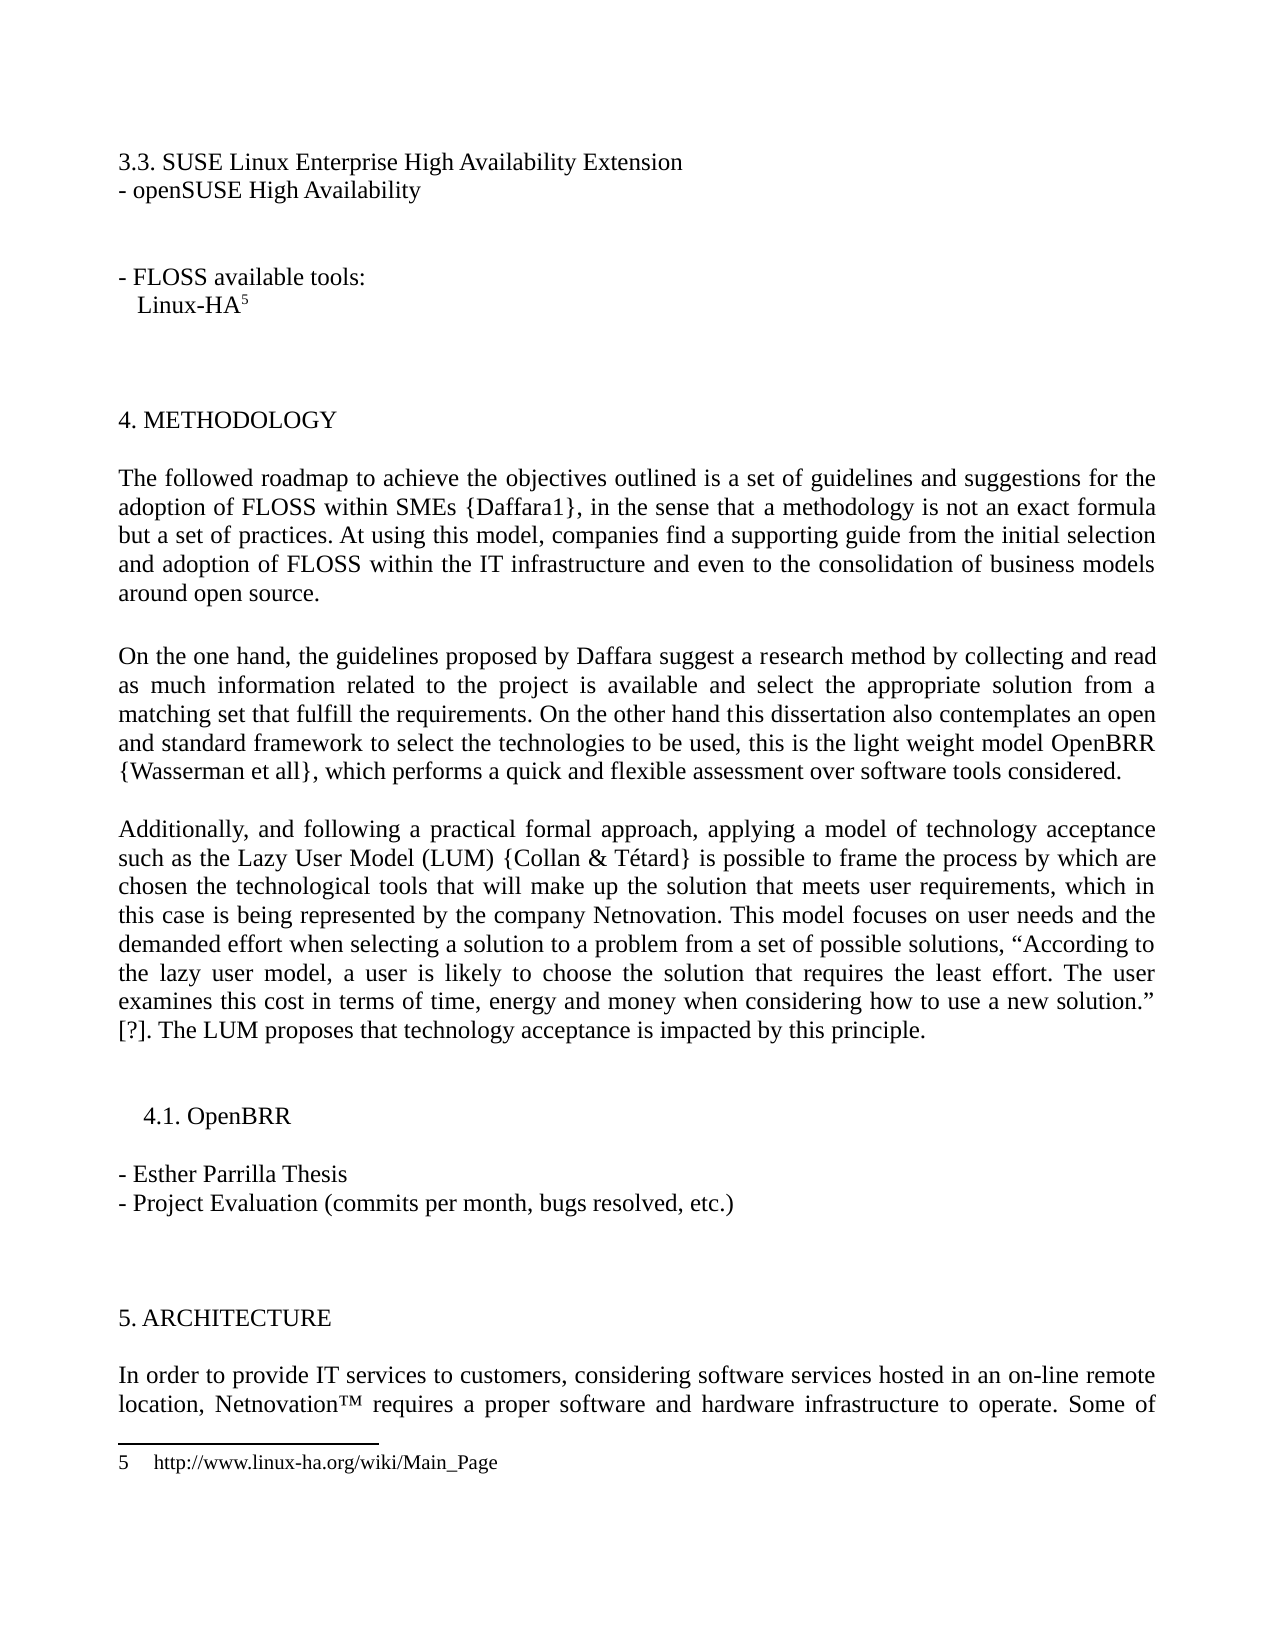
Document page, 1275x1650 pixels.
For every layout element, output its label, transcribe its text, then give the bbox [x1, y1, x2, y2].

text 3.3. SUSE Linux Enterprise High Availability Extension [118, 147, 1157, 176]
text - Project Evaluation (commits per month, bugs resolved, etc.) [118, 1188, 1157, 1216]
text 4.1. OpenBRR [118, 1101, 1157, 1130]
text - openSUSE High Availability [118, 176, 1157, 204]
text In order to provide IT services to customers, considering software services hosted in an on-line remote location, Netnovation™ requires a proper software and hardware infrastructure to operate. Some of [118, 1360, 1157, 1418]
text The followed roadmap to achieve the objectives outlined is a set of guidelines and suggestions for the adoption of FLOSS within SMEs {Daffara1}, in the sense that a methodology is not an exact formula but a set of practices. At using this model, companies find a supporting guide from the initial selection and adoption of FLOSS within the IT infrastructure and even to the consolidation of business models around open source. [118, 463, 1157, 607]
text 5. ARCHITECTURE [118, 1303, 1157, 1331]
text - Esther Parrilla Thesis [118, 1159, 1157, 1188]
text 4. METHODOLOGY [118, 406, 1157, 434]
text http://www.linux-ha.org/wiki/Main_Page [118, 1449, 1157, 1474]
text On the one hand, the guidelines proposed by Daffara suggest a research method by collecting and read as much information related to the project is available and select the appropriate solution from a matching set that fulfill the requirements. On the other hand this dissertation also contemplates an open and standard framework to select the technologies to be used, this is the light weight model OpenBRR {Wasserman et all}, which performs a quick and flexible assessment over software tools considered. [118, 641, 1157, 785]
text Additionally, and following a practical formal approach, applying a model of technology acceptance such as the Lazy User Model (LUM) {Collan & Tétard} is possible to frame the process by which are chosen the technological tools that will make up the solution that meets user requirements, which in this case is being represented by the company Netnovation. This model focuses on user needs and the demanded effort when selecting a solution to a problem from a set of possible solutions, “According to the lazy user model, a user is likely to choose the solution that requires the least effort. The user examines this cost in terms of time, energy and money when considering how to use a new solution.” [?]. The LUM proposes that technology acceptance is impacted by this principle. [118, 814, 1157, 1044]
text - FLOSS available tools: [118, 262, 1157, 291]
text Linux-HA [118, 291, 1157, 319]
